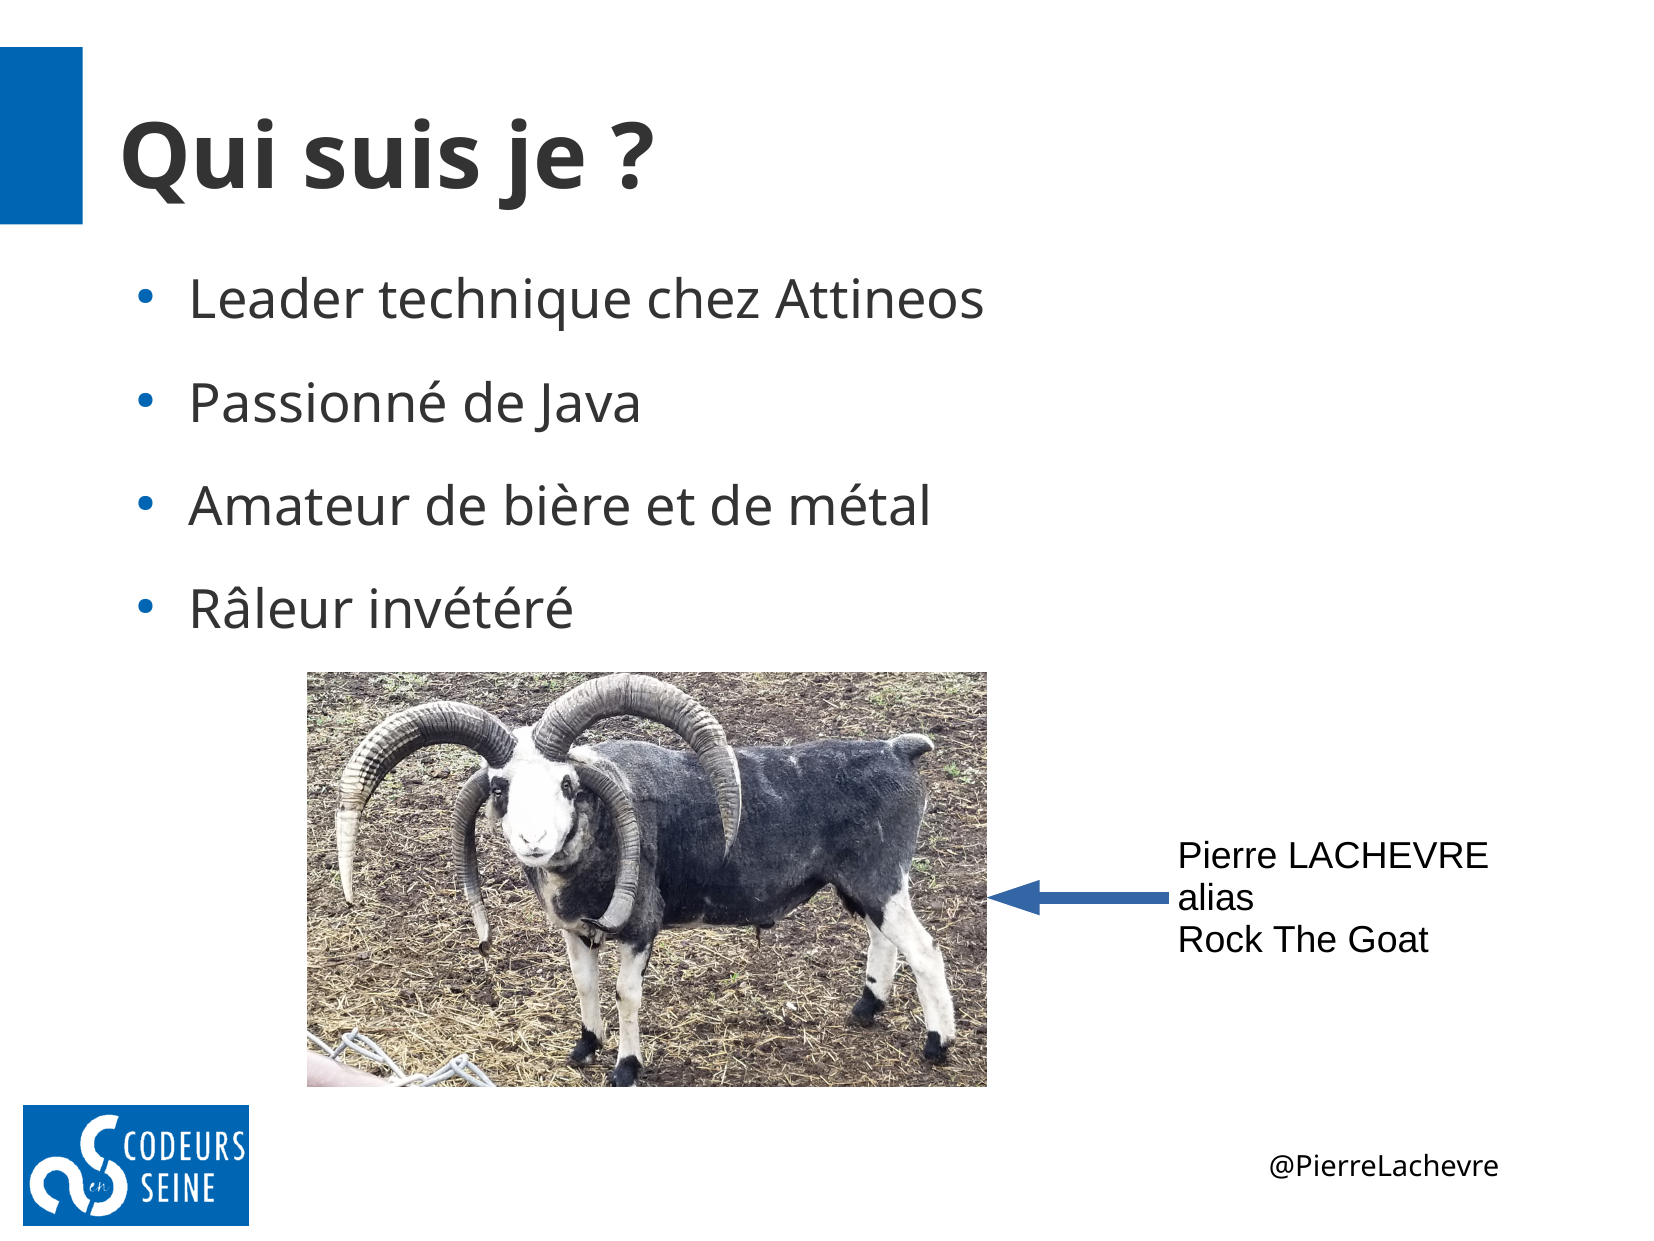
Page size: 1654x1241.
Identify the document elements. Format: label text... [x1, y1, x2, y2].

title Qui suis je ? [118, 49, 1571, 257]
picture [23, 1105, 249, 1226]
picture [307, 672, 987, 1087]
text_box Pierre LACHEVRE alias Rock The Goat [1163, 826, 1505, 968]
list Leader technique chez Attineos Passionné de Java Amateur de bière et de métal Râleur invétéré [118, 261, 1182, 650]
